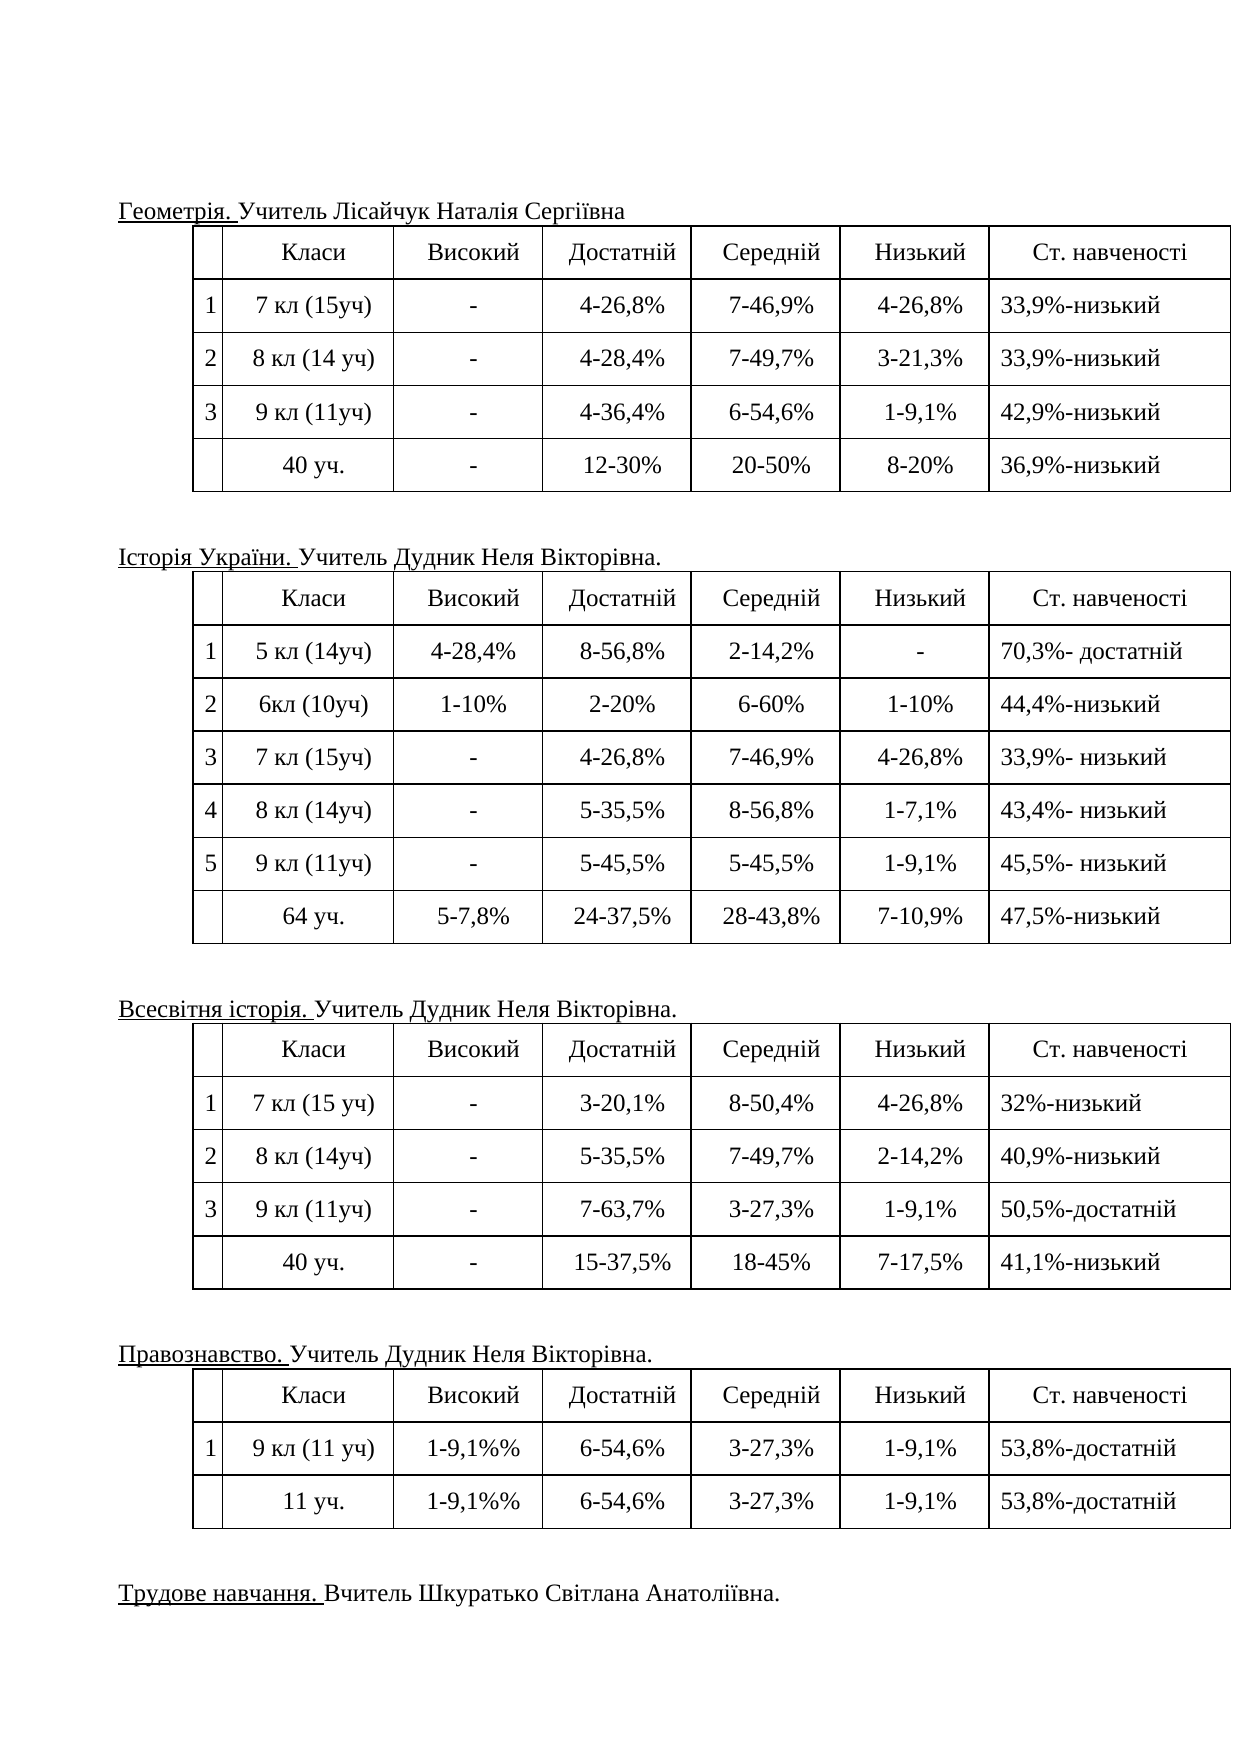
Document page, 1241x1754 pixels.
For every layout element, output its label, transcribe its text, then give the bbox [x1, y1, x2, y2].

table_cell 28-43,8% [692, 891, 839, 943]
table_cell 24-37,5% [543, 891, 690, 943]
table_header Достатній [543, 572, 690, 624]
table_cell 7-49,7% [692, 1130, 839, 1182]
table_cell 1 [194, 1077, 222, 1129]
text Всесвітня історія. Учитель Дудник Неля Вікторівна. [118, 994, 1122, 1022]
table_cell 2 [194, 1130, 222, 1182]
table_cell 3 [194, 732, 222, 783]
table_header Високий [394, 572, 542, 624]
table_cell 5-45,5% [543, 838, 690, 889]
table_cell 4-26,8% [841, 1077, 988, 1129]
table_header Середній [692, 572, 839, 624]
table_cell 3-27,3% [692, 1476, 839, 1527]
table_cell 9 кл (11уч) [223, 386, 393, 438]
table_cell 1-9,1% [841, 1183, 988, 1235]
table_cell [194, 439, 222, 491]
table_cell 8 кл (14уч) [223, 1130, 393, 1182]
table_cell 3 [194, 386, 222, 438]
table_cell 7-10,9% [841, 891, 988, 943]
table_cell 32%-низький [990, 1077, 1230, 1129]
table_header Низький [841, 1370, 988, 1421]
table_cell 4-26,8% [841, 280, 988, 331]
table_cell 8-56,8% [543, 626, 690, 677]
table_header Класи [223, 227, 393, 278]
table_header Достатній [543, 227, 690, 278]
table_header Високий [394, 1024, 542, 1076]
table_cell 11 уч. [223, 1476, 393, 1527]
table_cell 40 уч. [223, 439, 393, 491]
table_cell 5-45,5% [692, 838, 839, 889]
table_cell - [841, 626, 988, 677]
table_cell 7 кл (15уч) [223, 280, 393, 331]
table_cell 1-9,1% [841, 386, 988, 438]
table_cell 8 кл (14уч) [223, 785, 393, 836]
table_header Низький [841, 227, 988, 278]
table_cell 40 уч. [223, 1237, 393, 1288]
table_cell 1 [194, 1423, 222, 1474]
table_cell 4-26,8% [543, 732, 690, 783]
table_header Середній [692, 1024, 839, 1076]
table_cell 4-28,4% [394, 626, 542, 677]
table_cell 5-7,8% [394, 891, 542, 943]
table_cell 7-46,9% [692, 732, 839, 783]
table_cell 45,5%- низький [990, 838, 1230, 889]
table_cell 40,9%-низький [990, 1130, 1230, 1182]
table_header Низький [841, 1024, 988, 1076]
table_header Середній [692, 1370, 839, 1421]
table_cell [194, 891, 222, 943]
table_cell 5-35,5% [543, 1130, 690, 1182]
table_header Високий [394, 227, 542, 278]
table_header [194, 572, 222, 624]
table_cell - [394, 838, 542, 889]
table_header Класи [223, 1024, 393, 1076]
table_cell 3 [194, 1183, 222, 1235]
table_cell - [394, 732, 542, 783]
table_cell [194, 1237, 222, 1288]
table_cell 33,9%-низький [990, 333, 1230, 384]
table_cell - [394, 1130, 542, 1182]
table_cell 12-30% [543, 439, 690, 491]
table_header Ст. навченості [990, 1370, 1230, 1421]
table_header Ст. навченості [990, 1024, 1230, 1076]
table_cell - [394, 1183, 542, 1235]
table_cell 4-26,8% [841, 732, 988, 783]
table_cell 50,5%-достатній [990, 1183, 1230, 1235]
table_header Достатній [543, 1370, 690, 1421]
table_cell 5 кл (14уч) [223, 626, 393, 677]
table_cell 44,4%-низький [990, 679, 1230, 730]
table_cell - [394, 280, 542, 331]
table_cell 1-10% [841, 679, 988, 730]
text Трудове навчання. Вчитель Шкуратько Світлана Анатоліївна. [118, 1578, 1122, 1607]
table_cell 1-9,1%% [394, 1423, 542, 1474]
table_cell 1-9,1%% [394, 1476, 542, 1527]
table_header Високий [394, 1370, 542, 1421]
table_header [194, 227, 222, 278]
table_cell 43,4%- низький [990, 785, 1230, 836]
table_cell 7-46,9% [692, 280, 839, 331]
table_cell 1-7,1% [841, 785, 988, 836]
table_cell 53,8%-достатній [990, 1423, 1230, 1474]
table_cell 6-54,6% [543, 1423, 690, 1474]
table_cell 1 [194, 280, 222, 331]
table_cell 7 кл (15уч) [223, 732, 393, 783]
table_cell - [394, 386, 542, 438]
table_header Класи [223, 1370, 393, 1421]
table_cell 2 [194, 333, 222, 384]
table_cell 4 [194, 785, 222, 836]
table_cell 1 [194, 626, 222, 677]
table_cell 4-36,4% [543, 386, 690, 438]
table_cell 70,3%- достатній [990, 626, 1230, 677]
table_cell 7-49,7% [692, 333, 839, 384]
table_cell 64 уч. [223, 891, 393, 943]
table_cell 18-45% [692, 1237, 839, 1288]
text Історія України. Учитель Дудник Неля Вікторівна. [118, 542, 1122, 571]
table_header Низький [841, 572, 988, 624]
table_header Класи [223, 572, 393, 624]
table_cell 47,5%-низький [990, 891, 1230, 943]
table_cell 9 кл (11 уч) [223, 1423, 393, 1474]
table_cell - [394, 1237, 542, 1288]
table_cell 33,9%- низький [990, 732, 1230, 783]
table_cell 6-54,6% [543, 1476, 690, 1527]
table_cell 2-20% [543, 679, 690, 730]
table_cell 7-63,7% [543, 1183, 690, 1235]
table_header [194, 1370, 222, 1421]
table_header Достатній [543, 1024, 690, 1076]
table_cell 7-17,5% [841, 1237, 988, 1288]
table_cell 2 [194, 679, 222, 730]
table_cell 3-27,3% [692, 1423, 839, 1474]
table_cell 6кл (10уч) [223, 679, 393, 730]
table_cell 1-10% [394, 679, 542, 730]
table_cell 1-9,1% [841, 1476, 988, 1527]
table_cell - [394, 333, 542, 384]
table_cell 36,9%-низький [990, 439, 1230, 491]
table_header [194, 1024, 222, 1076]
table_cell [194, 1476, 222, 1527]
table_cell - [394, 785, 542, 836]
table_cell - [394, 1077, 542, 1129]
table_cell 3-20,1% [543, 1077, 690, 1129]
table_cell - [394, 439, 542, 491]
table_cell 8 кл (14 уч) [223, 333, 393, 384]
table_cell 20-50% [692, 439, 839, 491]
table_cell 33,9%-низький [990, 280, 1230, 331]
table_header Ст. навченості [990, 572, 1230, 624]
table_cell 41,1%-низький [990, 1237, 1230, 1288]
table_cell 8-50,4% [692, 1077, 839, 1129]
table_cell 9 кл (11уч) [223, 1183, 393, 1235]
table_cell 6-54,6% [692, 386, 839, 438]
table_cell 5 [194, 838, 222, 889]
table_cell 8-56,8% [692, 785, 839, 836]
text Геометрія. Учитель Лісайчук Наталія Сергіївна [118, 196, 1122, 225]
table_cell 1-9,1% [841, 1423, 988, 1474]
text Правознавство. Учитель Дудник Неля Вікторівна. [118, 1339, 1122, 1368]
table_cell 42,9%-низький [990, 386, 1230, 438]
table_header Середній [692, 227, 839, 278]
table_cell 15-37,5% [543, 1237, 690, 1288]
table_cell 5-35,5% [543, 785, 690, 836]
table_header Ст. навченості [990, 227, 1230, 278]
table_cell 3-21,3% [841, 333, 988, 384]
table_cell 6-60% [692, 679, 839, 730]
table_cell 8-20% [841, 439, 988, 491]
table_cell 3-27,3% [692, 1183, 839, 1235]
table_cell 9 кл (11уч) [223, 838, 393, 889]
table_cell 7 кл (15 уч) [223, 1077, 393, 1129]
table_cell 4-28,4% [543, 333, 690, 384]
table_cell 1-9,1% [841, 838, 988, 889]
table_cell 2-14,2% [692, 626, 839, 677]
table_cell 4-26,8% [543, 280, 690, 331]
table_cell 2-14,2% [841, 1130, 988, 1182]
table_cell 53,8%-достатній [990, 1476, 1230, 1527]
